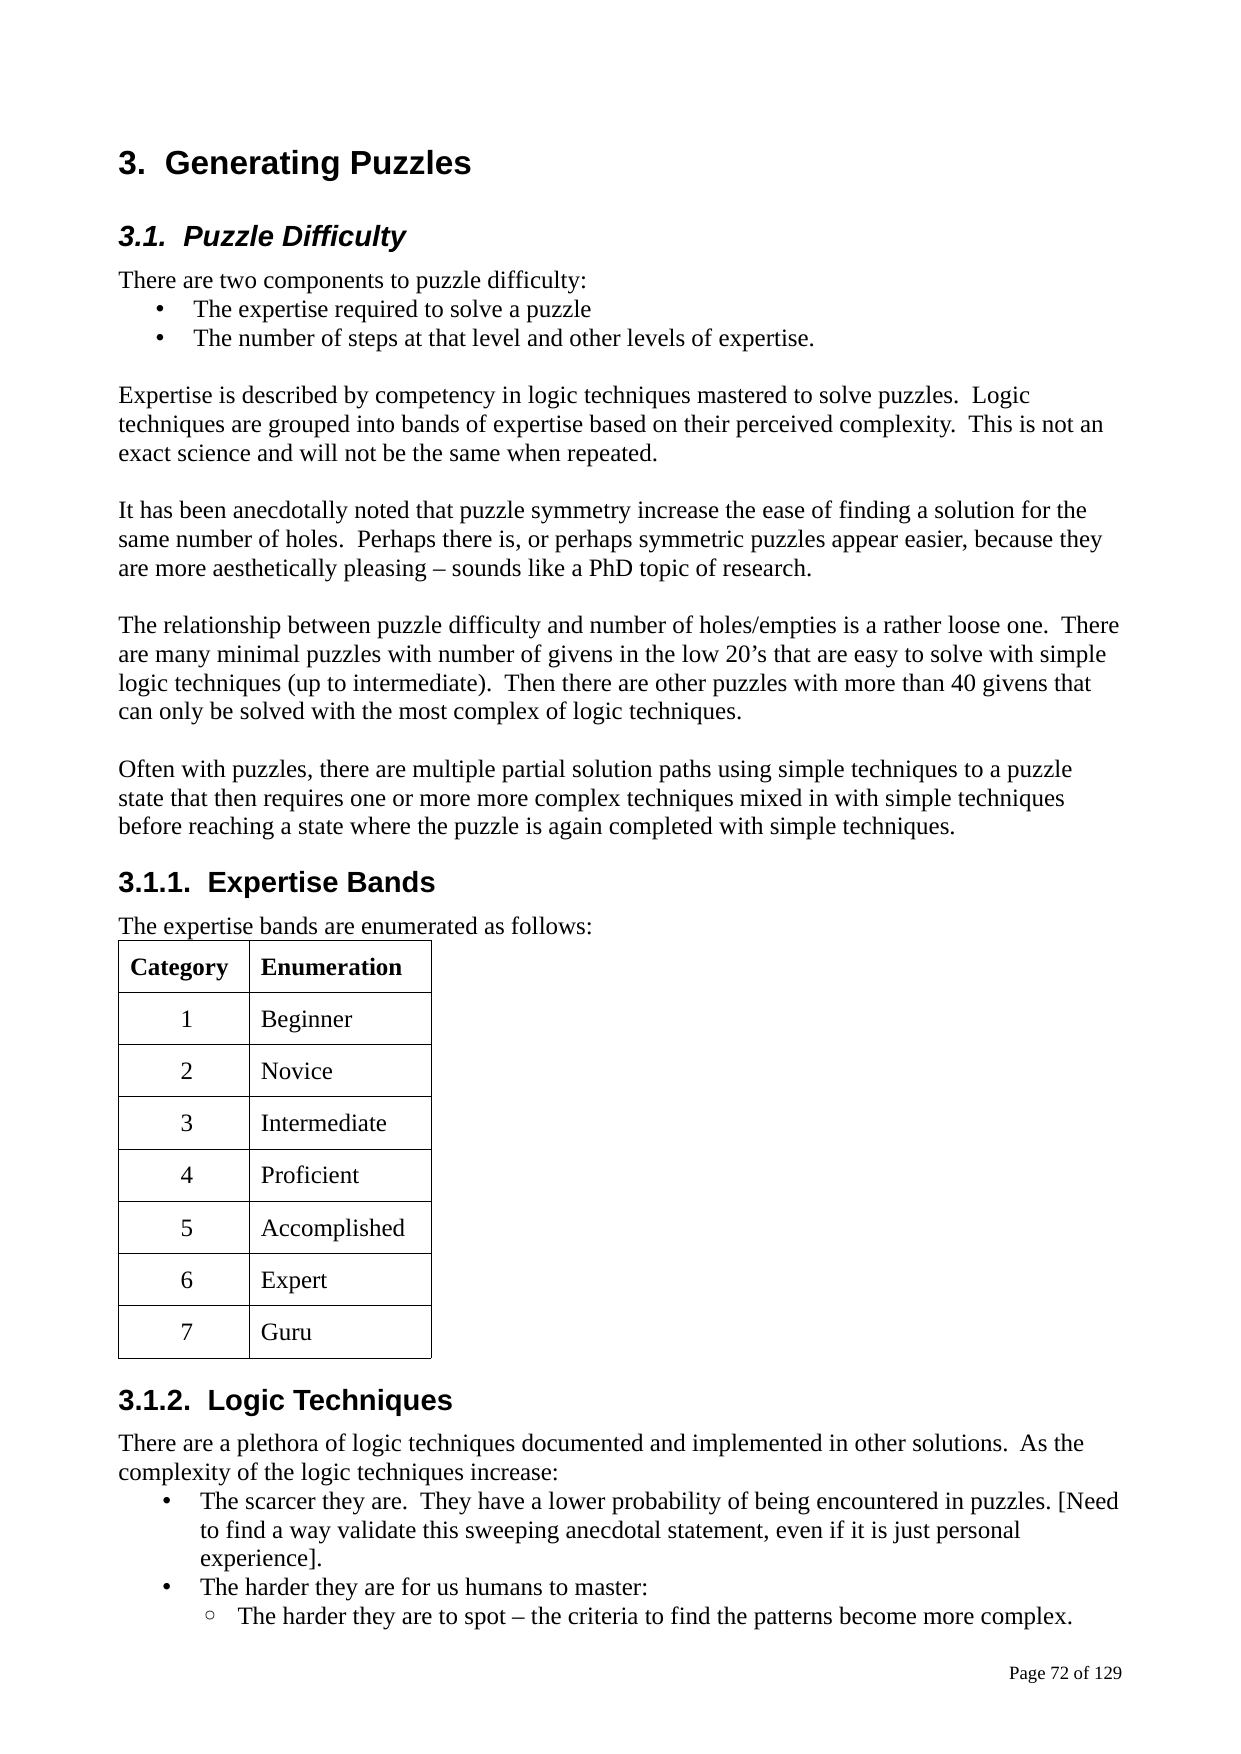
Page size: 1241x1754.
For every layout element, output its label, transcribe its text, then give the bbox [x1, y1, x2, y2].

table_cell 7 [119, 1306, 249, 1357]
table_cell Accomplished [250, 1202, 431, 1253]
table_cell Guru [250, 1306, 431, 1357]
subtitle Expertise Bands [118, 865, 1122, 899]
table_cell 3 [119, 1097, 249, 1149]
table_cell Intermediate [250, 1097, 431, 1149]
list The expertise required to solve a puzzle [156, 294, 1122, 323]
text The relationship between puzzle difficulty and number of holes/empties is a rather loose one. There are many minimal puzzles with number of givens in the low 20’s that are easy to solve with simple logic techniques (up to intermediate). Then there are other puzzles with more than 40 givens that can only be solved with the most complex of logic techniques. [118, 610, 1122, 725]
text Expertise is described by competency in logic techniques mastered to solve puzzles. Logic techniques are grouped into bands of expertise based on their perceived complexity. This is not an exact science and will not be the same when repeated. [118, 380, 1122, 466]
table_cell 5 [119, 1202, 249, 1253]
table_cell 6 [119, 1254, 249, 1305]
table_cell Beginner [250, 993, 431, 1044]
subtitle Logic Techniques [118, 1382, 1122, 1416]
table_cell 4 [119, 1150, 249, 1201]
table_cell Proficient [250, 1150, 431, 1201]
text There are two components to puzzle difficulty: [118, 265, 1122, 294]
text There are a plethora of logic techniques documented and implemented in other solutions. As the complexity of the logic techniques increase: [118, 1428, 1122, 1486]
list The harder they are for us humans to master: [162, 1572, 1122, 1601]
subtitle Generating Puzzles [118, 143, 1122, 182]
table_cell 2 [119, 1045, 249, 1096]
table_header Enumeration [250, 941, 431, 992]
table_cell Expert [250, 1254, 431, 1305]
list The number of steps at that level and other levels of expertise. [156, 323, 1122, 351]
table_cell Novice [250, 1045, 431, 1096]
table_cell 1 [119, 993, 249, 1044]
table_header Category [119, 941, 249, 992]
list The scarcer they are. They have a lower probability of being encountered in puzzles. [Need to find a way validate this sweeping anecdotal statement, even if it is just personal experience]. [162, 1486, 1122, 1572]
subtitle Puzzle Difficulty [118, 219, 1122, 253]
text The expertise bands are enumerated as follows: [118, 911, 1122, 940]
text Often with puzzles, there are multiple partial solution paths using simple techniques to a puzzle state that then requires one or more more complex techniques mixed in with simple techniques before reaching a state where the puzzle is again completed with simple techniques. [118, 754, 1122, 840]
list The harder they are to spot – the criteria to find the patterns become more complex. [200, 1601, 1122, 1630]
text It has been anecdotally noted that puzzle symmetry increase the ease of finding a solution for the same number of holes. Perhaps there is, or perhaps symmetric puzzles appear easier, because they are more aesthetically pleasing – sounds like a PhD topic of research. [118, 495, 1122, 581]
